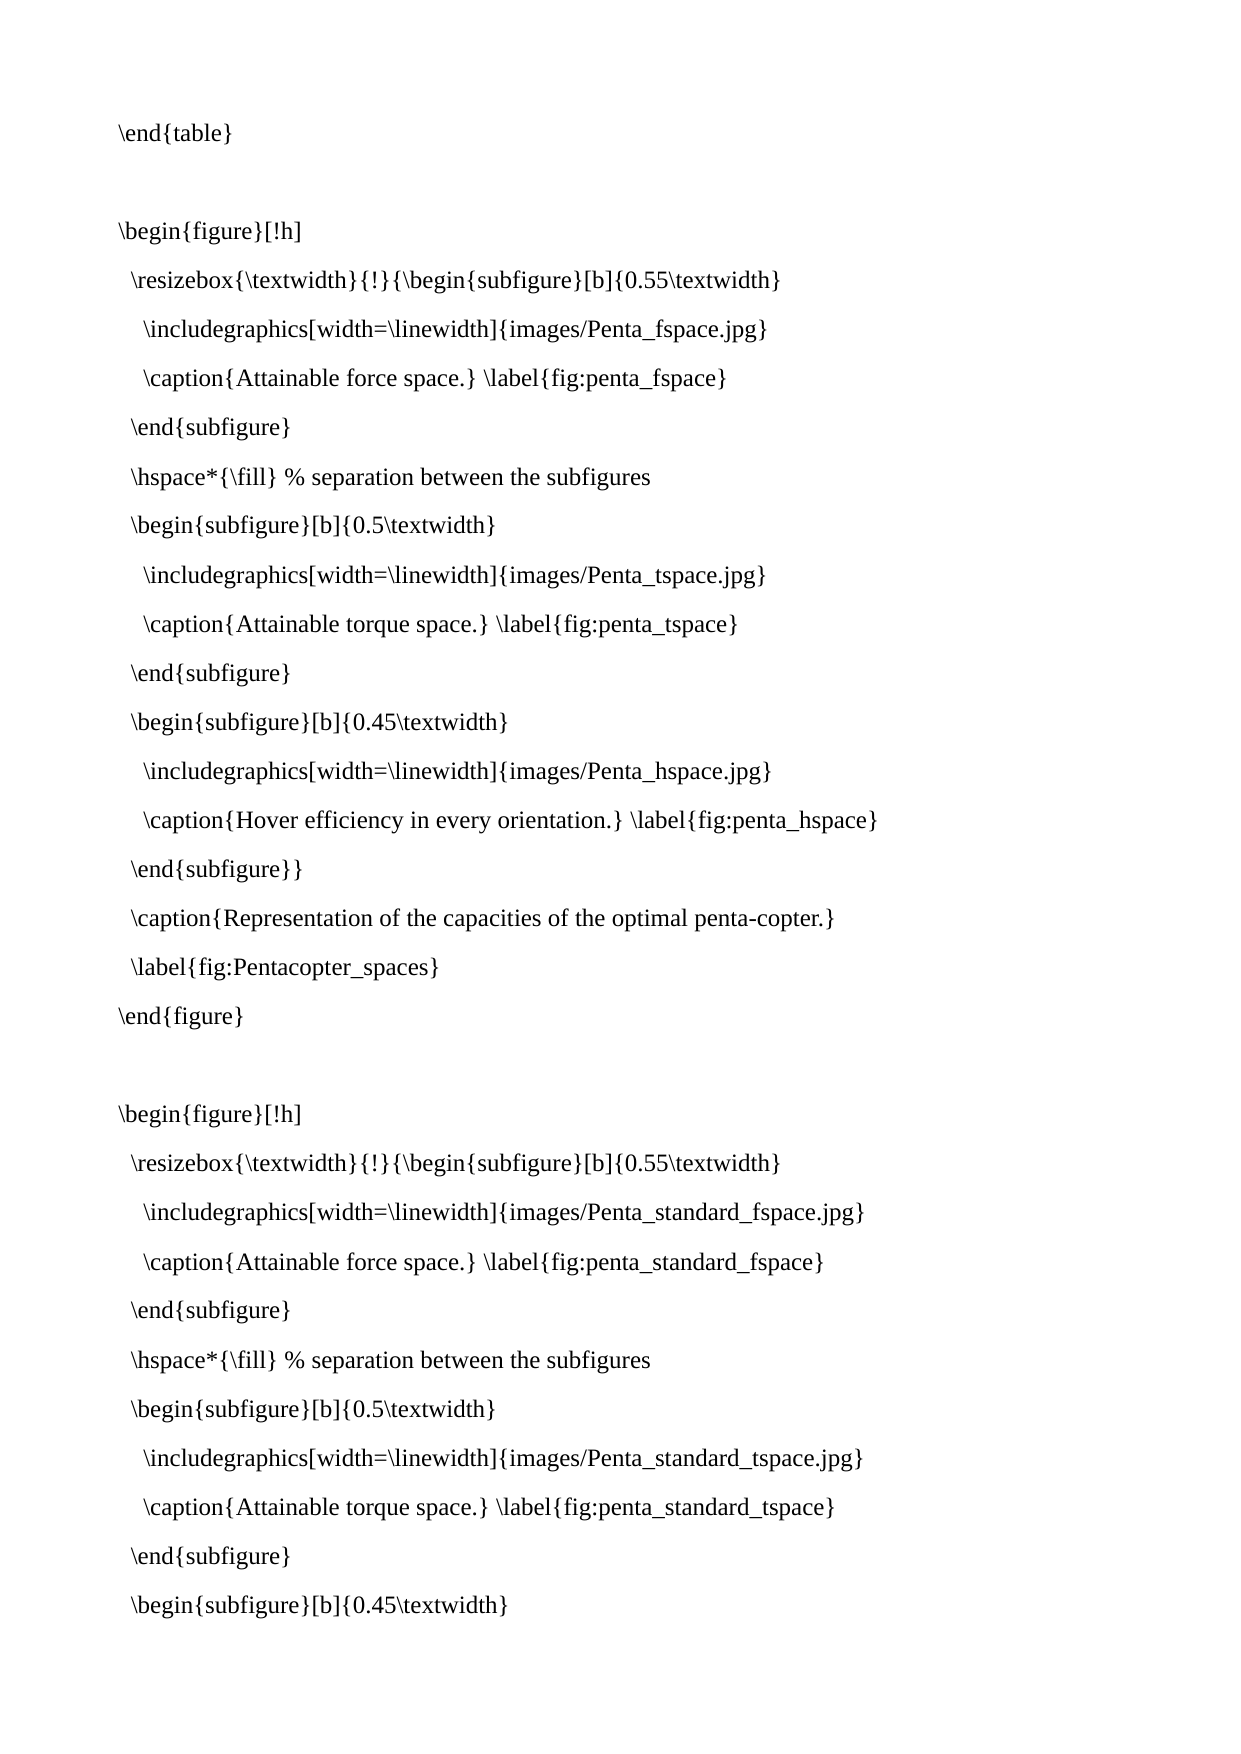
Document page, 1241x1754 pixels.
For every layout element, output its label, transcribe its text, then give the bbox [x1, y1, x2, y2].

text \end{subfigure} [118, 1541, 1122, 1570]
text \resizebox{\textwidth}{!}{\begin{subfigure}[b]{0.55\textwidth} [118, 1148, 1122, 1177]
text \caption{Hover efficiency in every orientation.} \label{fig:penta_hspace} [118, 805, 1122, 834]
text \includegraphics[width=\linewidth]{images/Penta_tspace.jpg} [118, 560, 1122, 588]
text \resizebox{\textwidth}{!}{\begin{subfigure}[b]{0.55\textwidth} [118, 265, 1122, 294]
text \caption{Attainable torque space.} \label{fig:penta_tspace} [118, 609, 1122, 637]
text \end{subfigure} [118, 1296, 1122, 1324]
text \caption{Attainable torque space.} \label{fig:penta_standard_tspace} [118, 1492, 1122, 1521]
text \begin{figure}[!h] [118, 216, 1122, 245]
text \includegraphics[width=\linewidth]{images/Penta_fspace.jpg} [118, 314, 1122, 343]
text \caption{Attainable force space.} \label{fig:penta_standard_fspace} [118, 1247, 1122, 1275]
text \begin{subfigure}[b]{0.45\textwidth} [118, 1590, 1122, 1619]
text \end{table} [118, 118, 1122, 147]
text \begin{subfigure}[b]{0.5\textwidth} [118, 511, 1122, 539]
text \begin{subfigure}[b]{0.5\textwidth} [118, 1394, 1122, 1422]
text \includegraphics[width=\linewidth]{images/Penta_standard_fspace.jpg} [118, 1197, 1122, 1226]
text \includegraphics[width=\linewidth]{images/Penta_hspace.jpg} [118, 756, 1122, 785]
text \begin{subfigure}[b]{0.45\textwidth} [118, 707, 1122, 736]
text \end{figure} [118, 1001, 1122, 1030]
text \caption{Representation of the capacities of the optimal penta-copter.} [118, 903, 1122, 932]
text \end{subfigure} [118, 412, 1122, 441]
text \caption{Attainable force space.} \label{fig:penta_fspace} [118, 363, 1122, 392]
text \begin{figure}[!h] [118, 1099, 1122, 1128]
text \includegraphics[width=\linewidth]{images/Penta_standard_tspace.jpg} [118, 1443, 1122, 1472]
text \end{subfigure}} [118, 854, 1122, 883]
text \end{subfigure} [118, 658, 1122, 687]
text \label{fig:Pentacopter_spaces} [118, 952, 1122, 981]
text \hspace*{\fill} % separation between the subfigures [118, 1345, 1122, 1373]
text \hspace*{\fill} % separation between the subfigures [118, 462, 1122, 490]
